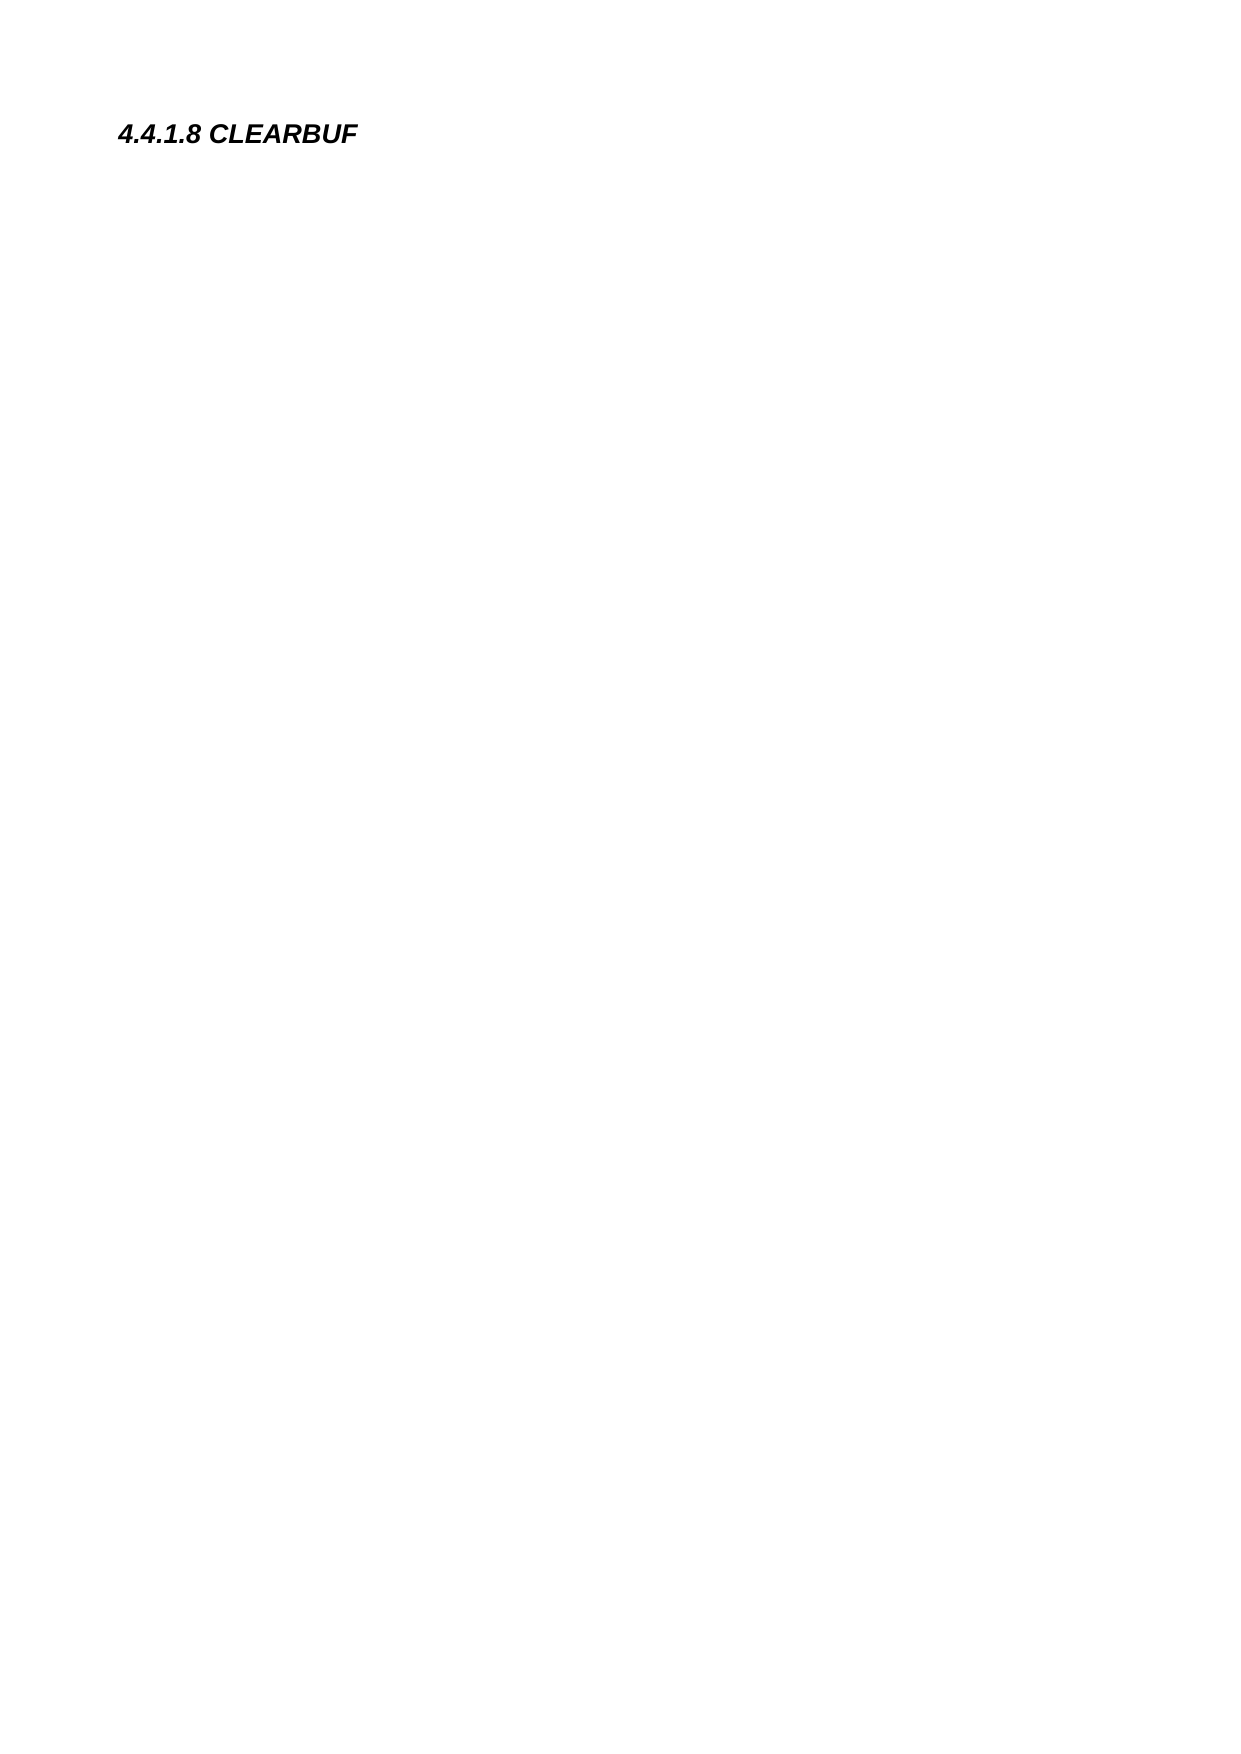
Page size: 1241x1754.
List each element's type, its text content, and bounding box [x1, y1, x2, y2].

subtitle CLEARBUF [118, 118, 1122, 149]
